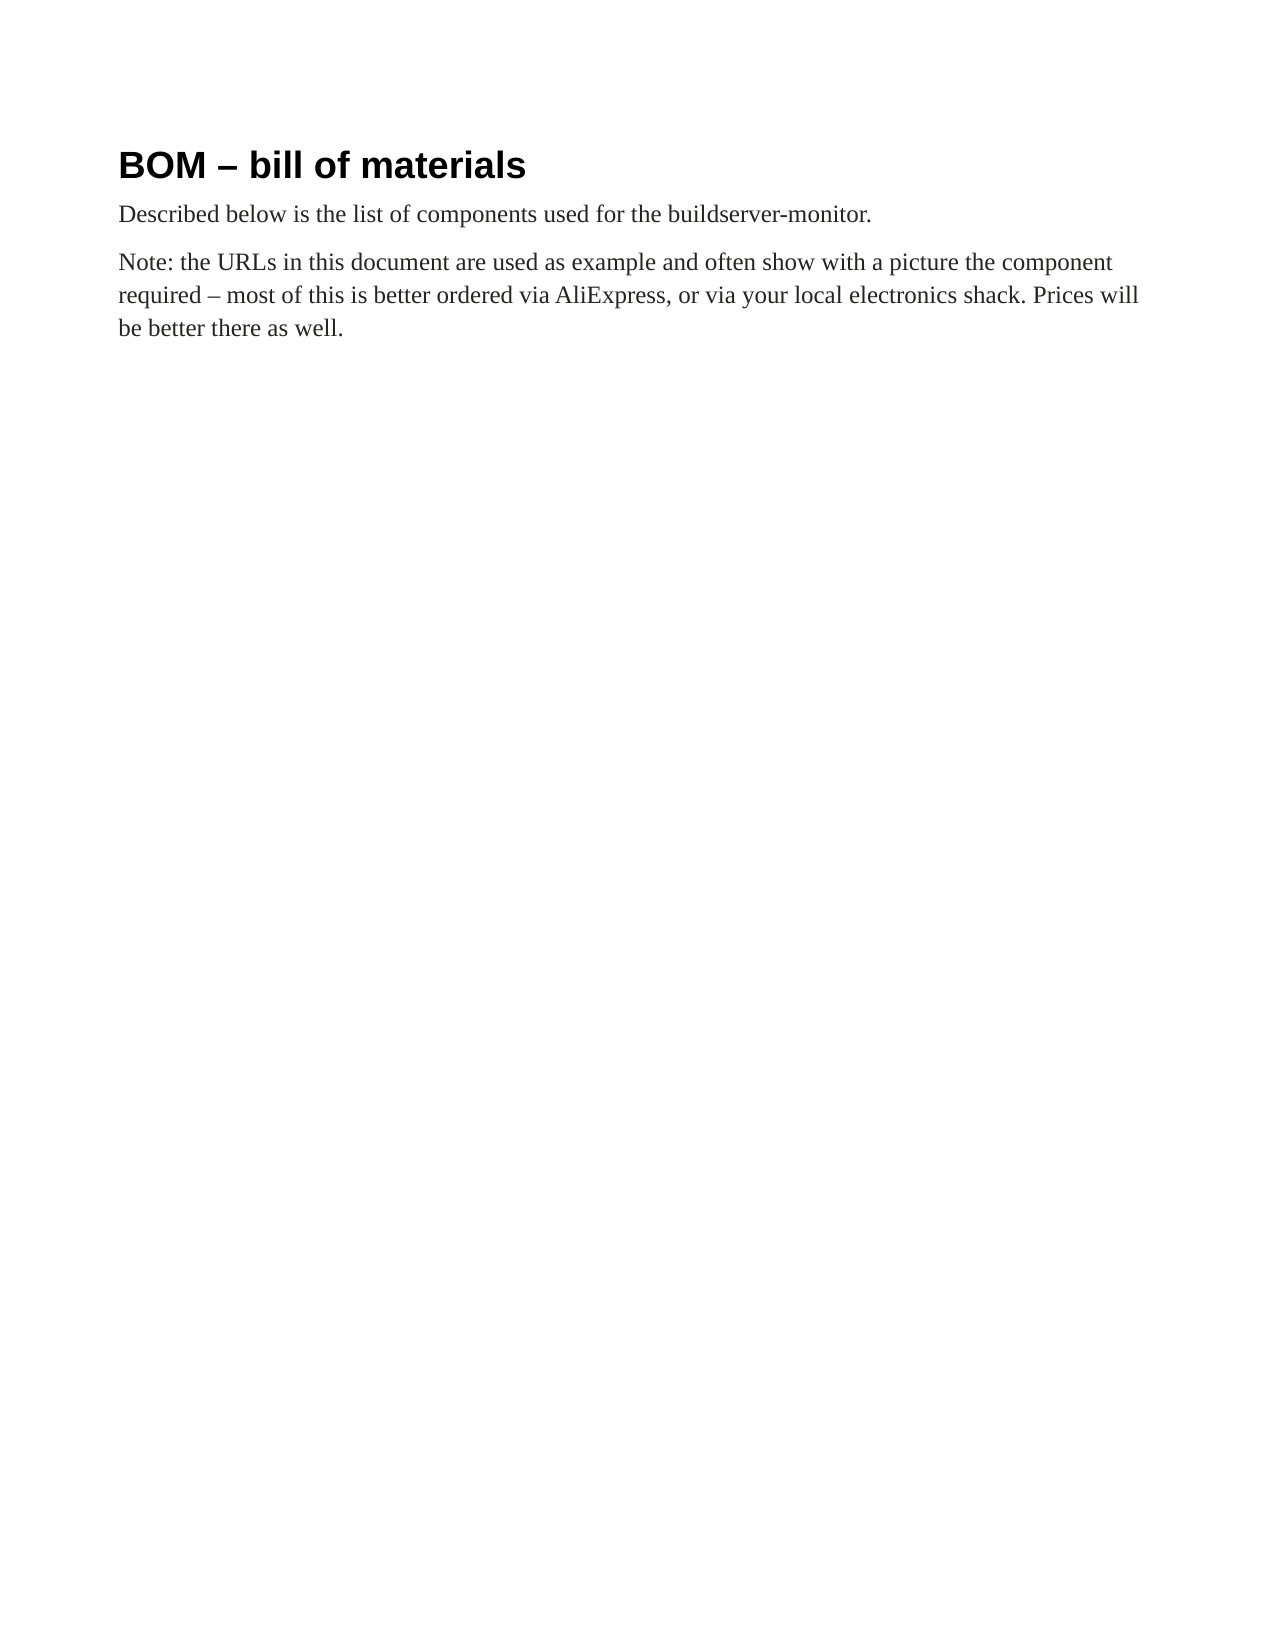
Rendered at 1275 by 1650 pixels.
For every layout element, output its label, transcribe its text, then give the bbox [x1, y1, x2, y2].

text Note: the URLs in this document are used as example and often show with a picture the component required – most of this is better ordered via AliExpress, or via your local electronics shack. Prices will be better there as well. [118, 247, 1157, 342]
text Described below is the list of components used for the buildserver-monitor. [118, 199, 1157, 228]
subtitle BOM – bill of materials [118, 143, 1157, 187]
